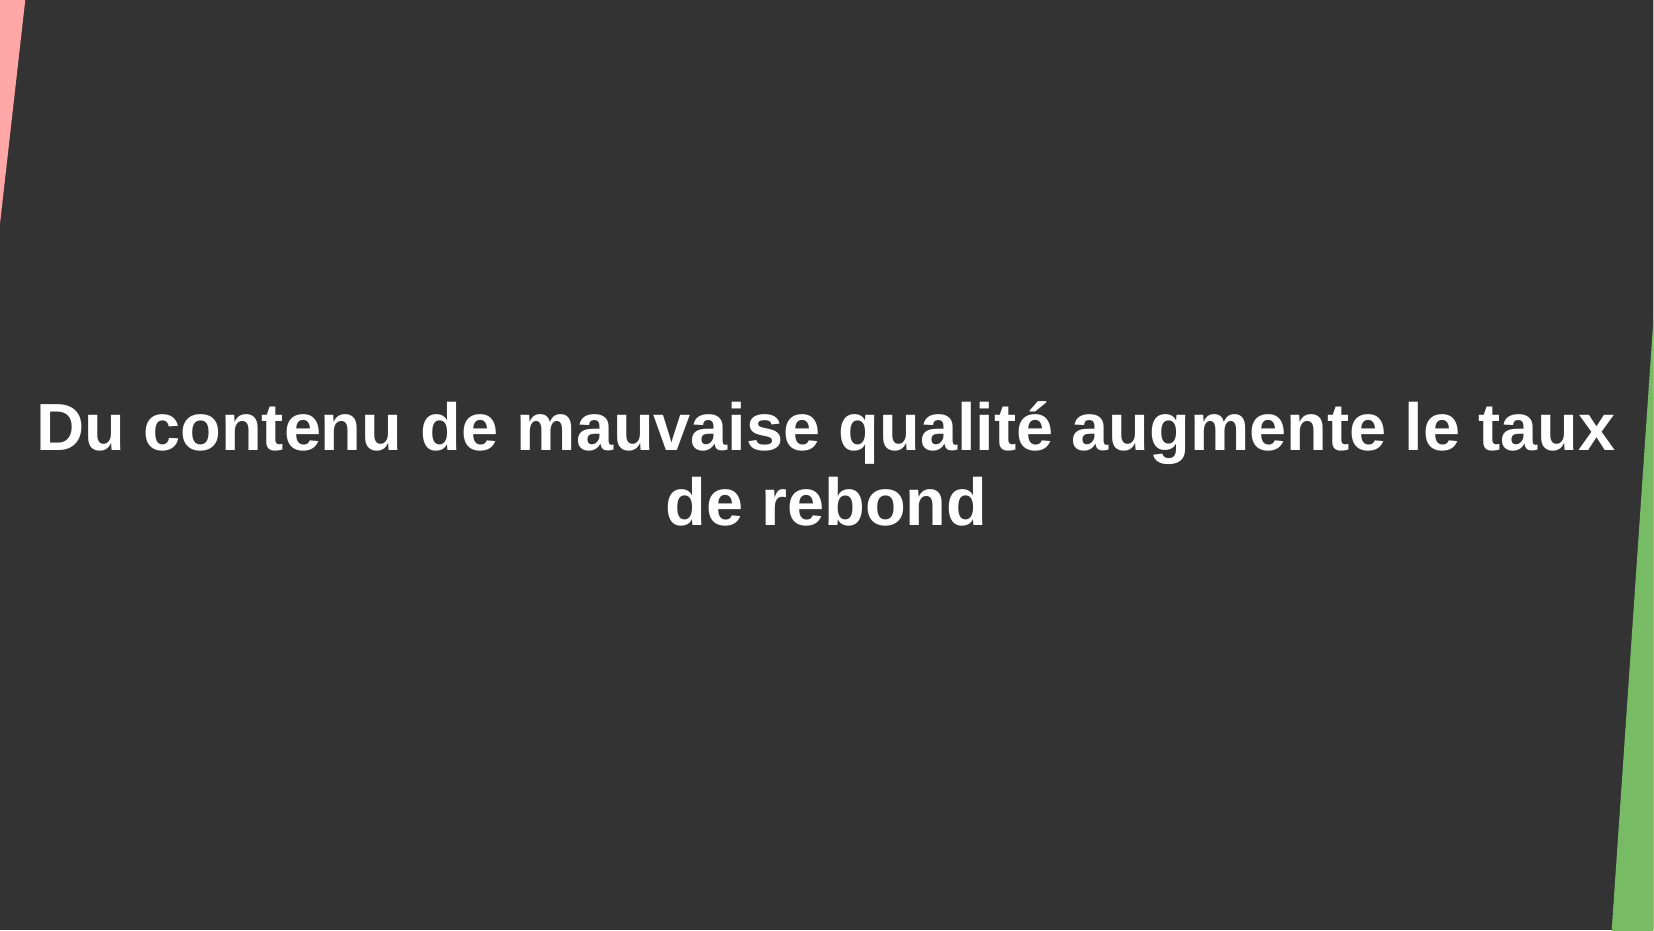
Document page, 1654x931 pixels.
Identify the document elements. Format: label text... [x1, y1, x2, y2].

text_box [1611, 310, 1654, 931]
title Du contenu de mauvaise qualité augmente le taux de rebond [31, 390, 1622, 540]
text_box [0, 0, 26, 224]
